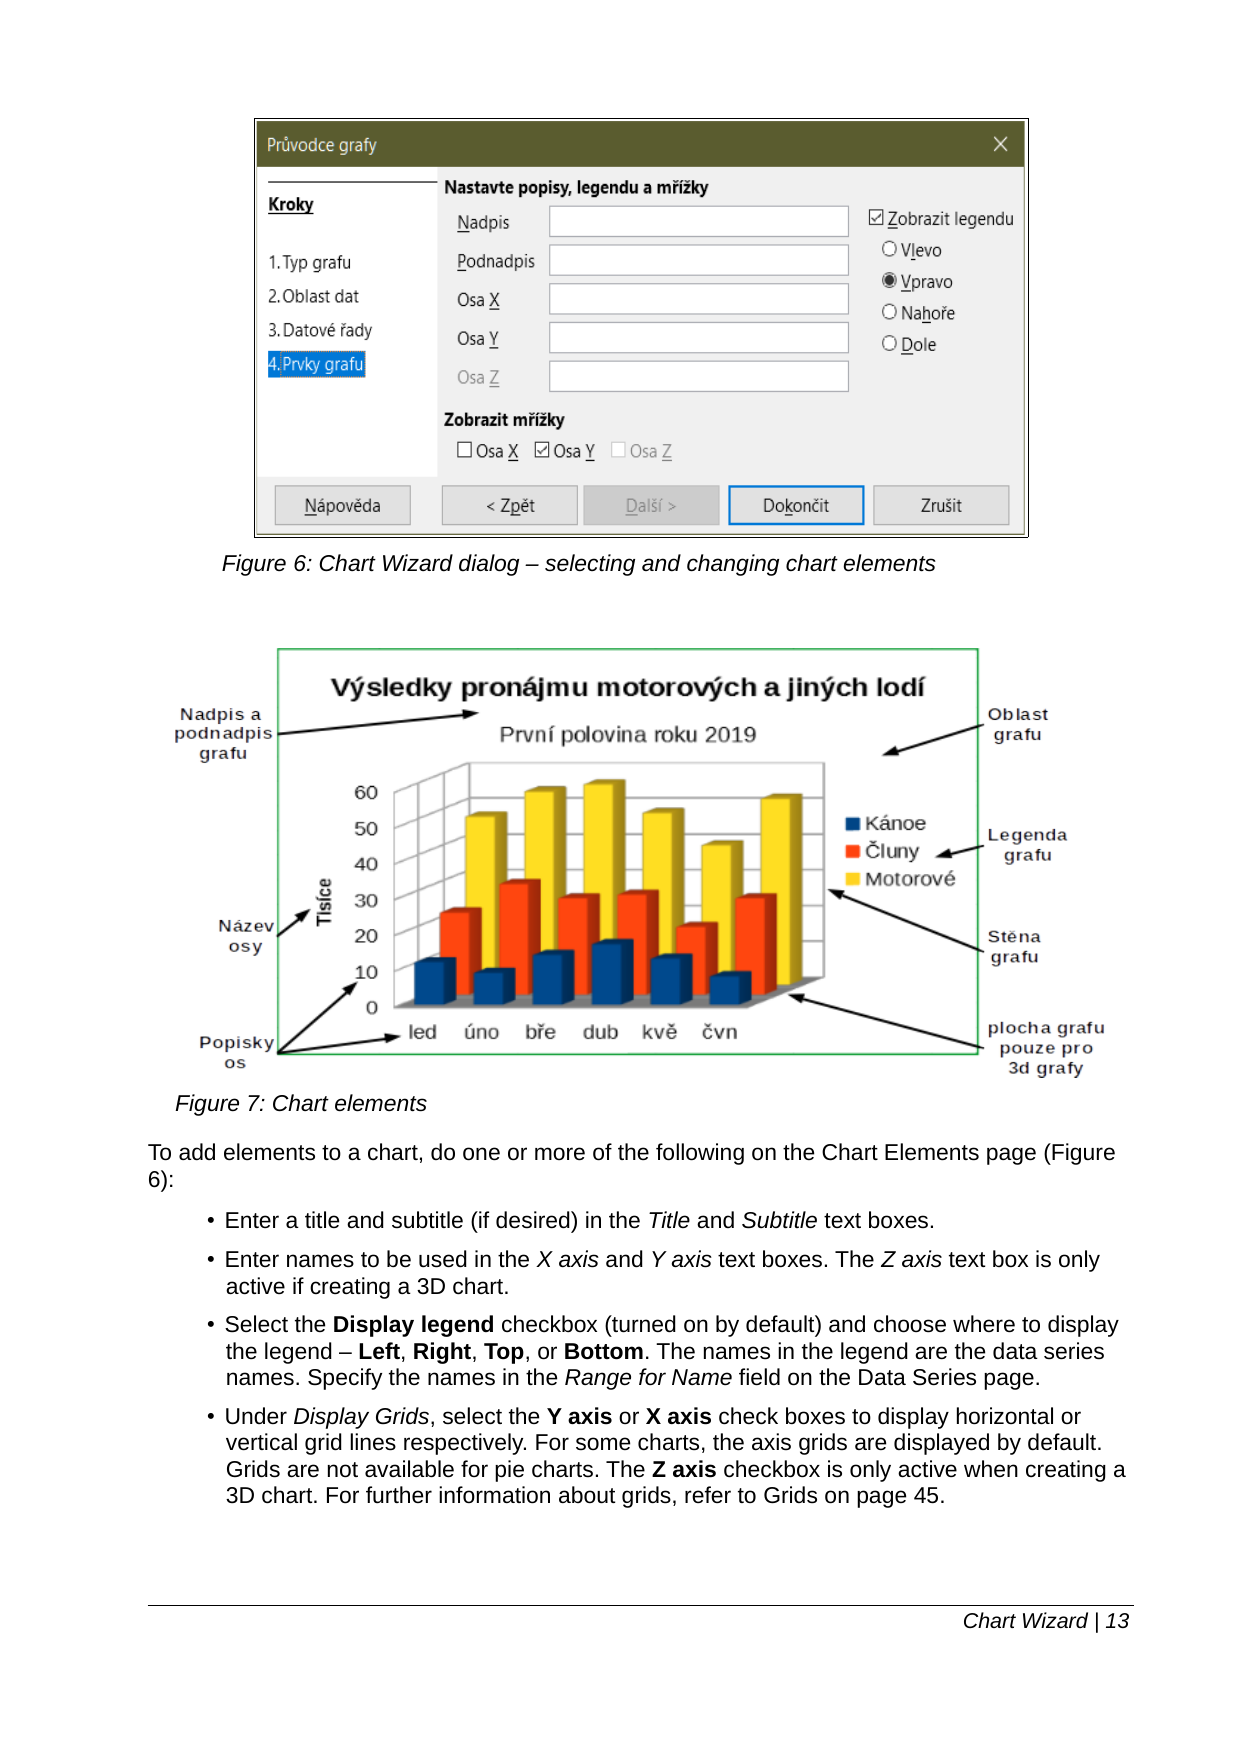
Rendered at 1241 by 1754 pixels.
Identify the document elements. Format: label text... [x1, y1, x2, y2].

text Figure 6: Chart Wizard dialog – selecting and changing chart elements [222, 550, 1060, 576]
list Enter a title and subtitle (if desired) in the Title and Subtitle text boxes. [204, 1204, 1134, 1234]
list Under Display Grids, select the Y axis or X axis check boxes to display horizontal or vertical grid lines respectively. For some charts, the axis grids are displayed by default. Grids are not available for pie charts. The Z axis checkbox is only active when creating a 3D chart. For further information about grids, refer to Grids on page 45. [204, 1400, 1134, 1511]
picture [256, 121, 1025, 535]
picture [175, 648, 1107, 1078]
text Figure 7: Chart elements [175, 1090, 1107, 1116]
list Select the Display legend checkbox (turned on by default) and choose where to display the legend – Left, Right, Top, or Bottom. The names in the legend are the data series names. Specify the names in the Range for Name field on the Data Series page. [204, 1308, 1134, 1391]
list Enter names to be used in the X axis and Y axis text boxes. The Z axis text box is only active if creating a 3D chart. [204, 1243, 1134, 1299]
text To add elements to a chart, do one or more of the following on the Chart Elements page (Figure 6): [148, 1139, 1134, 1192]
